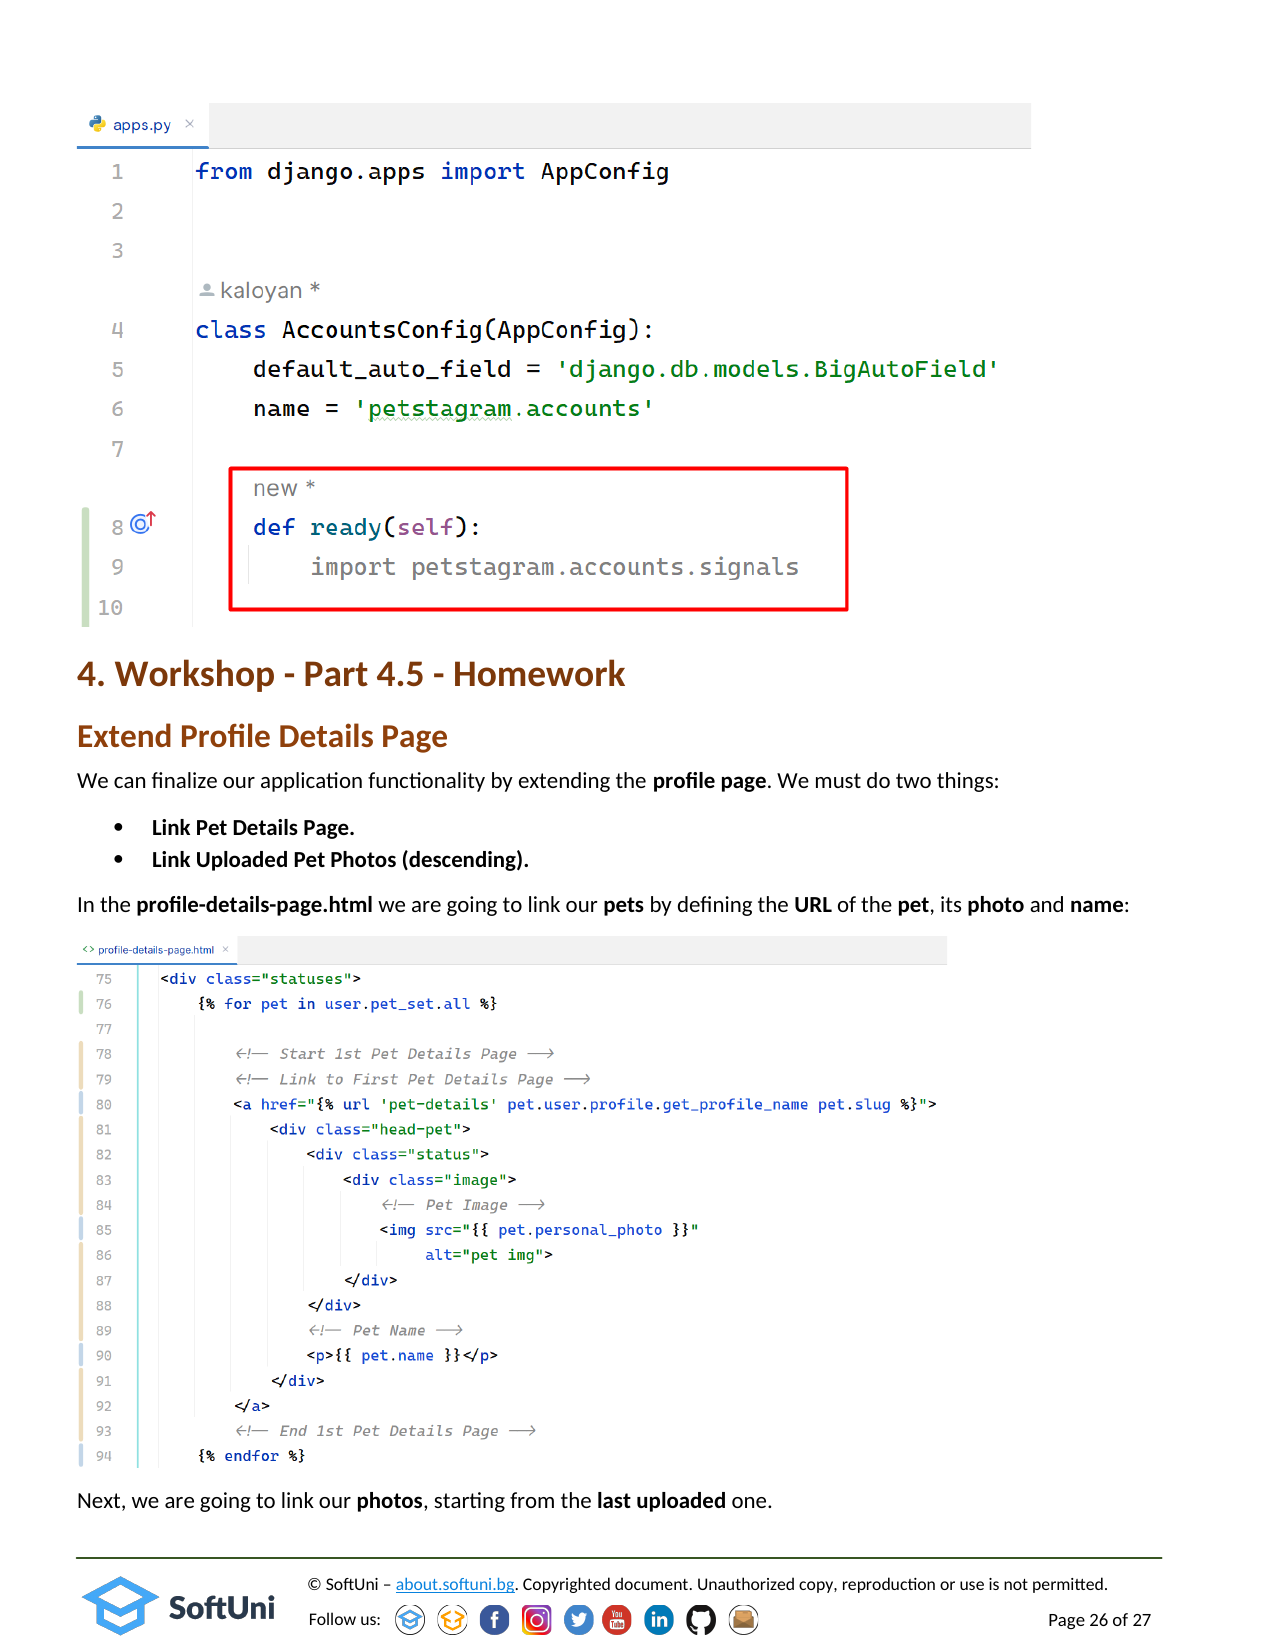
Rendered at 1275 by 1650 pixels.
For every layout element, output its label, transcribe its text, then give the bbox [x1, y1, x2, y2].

text We can finalize our application functionality by extending the profile page. We must do two things: [77, 766, 1198, 794]
list Link Uploaded Pet Photos (descending). [114, 845, 1198, 873]
subtitle Extend Profile Details Page [77, 715, 1198, 756]
picture [76, 103, 1032, 627]
picture [686, 1605, 716, 1635]
subtitle Workshop - Part 4.5 - Homework [77, 650, 1198, 696]
picture [602, 1605, 632, 1635]
picture [665, 1626, 674, 1635]
picture [395, 1605, 425, 1635]
picture [658, 1617, 667, 1626]
picture [76, 936, 948, 1468]
picture [667, 1605, 674, 1613]
picture [479, 1605, 510, 1635]
picture [437, 1605, 468, 1635]
picture [564, 1605, 594, 1635]
text In the profile-details-page.html we are going to link our pets by defining the URL of the pet, its photo and name: [77, 890, 1198, 918]
list Link Pet Details Page. [114, 813, 1198, 841]
picture [644, 1605, 651, 1613]
text Next, we are going to link our photos, starting from the last uploaded one. [77, 1486, 1198, 1514]
picture [644, 1626, 653, 1635]
picture [728, 1605, 759, 1635]
picture [522, 1605, 552, 1635]
picture [75, 1570, 281, 1641]
